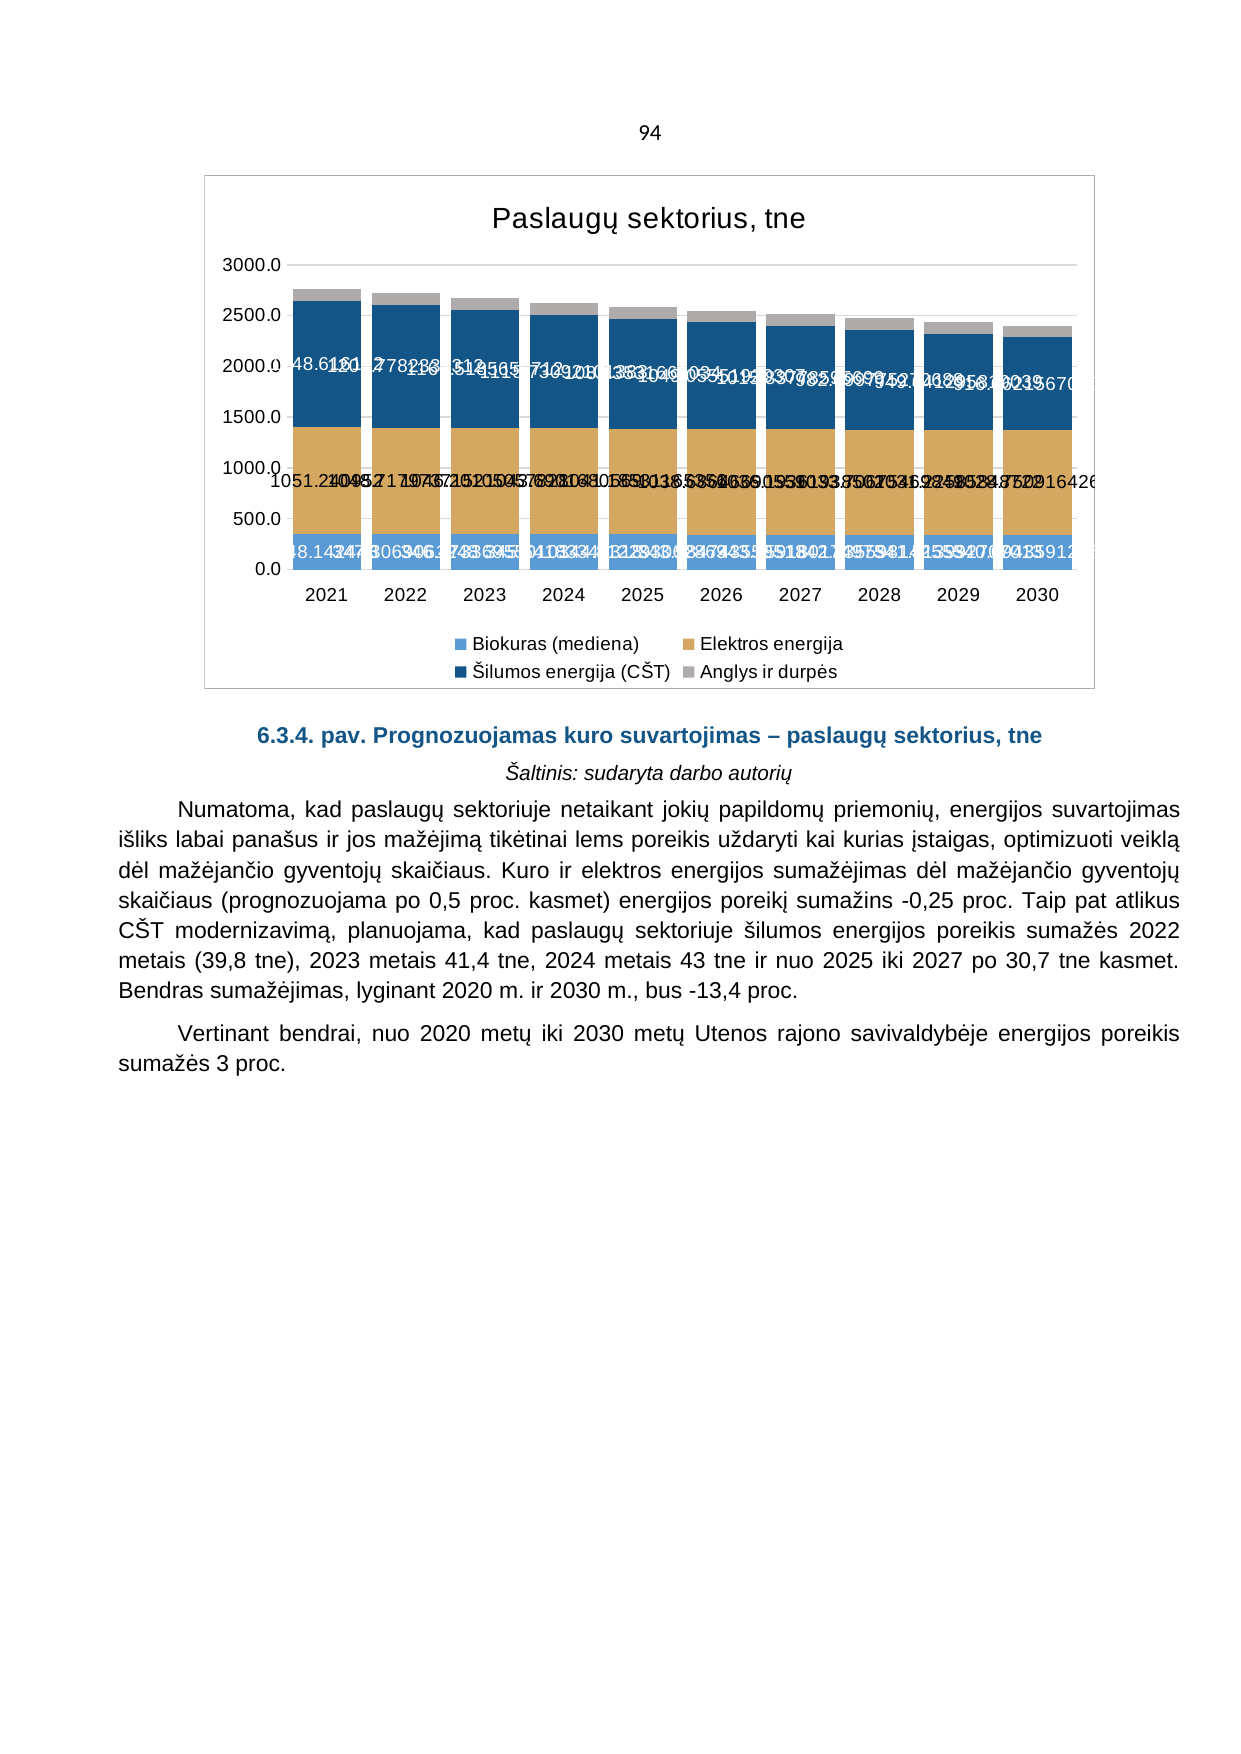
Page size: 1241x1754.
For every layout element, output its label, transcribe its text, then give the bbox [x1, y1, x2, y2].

text Šaltinis: sudaryta darbo autorių [118, 760, 1181, 784]
text Numatoma, kad paslaugų sektoriuje netaikant jokių papildomų priemonių, energijos suvartojimas išliks labai panašus ir jos mažėjimą tikėtinai lems poreikis uždaryti kai kurias įstaigas, optimizuoti veiklą dėl mažėjančio gyventojų skaičiaus. Kuro ir elektros energijos sumažėjimas dėl mažėjančio gyventojų skaičiaus (prognozuojama po 0,5 proc. kasmet) energijos poreikį sumažins -0,25 proc. Taip pat atlikus CŠT modernizavimą, planuojama, kad paslaugų sektoriuje šilumos energijos poreikis sumažės 2022 metais (39,8 tne), 2023 metais 41,4 tne, 2024 metais 43 tne ir nuo 2025 iki 2027 po 30,7 tne kasmet. Bendras sumažėjimas, lyginant 2020 m. ir 2030 m., bus -13,4 proc. [118, 796, 1181, 1004]
subtitle 6.3.4. pav. Prognozuojamas kuro suvartojimas – paslaugų sektorius, tne [118, 722, 1181, 748]
text Vertinant bendrai, nuo 2020 metų iki 2030 metų Utenos rajono savivaldybėje energijos poreikis sumažės 3 proc. [118, 1020, 1181, 1076]
